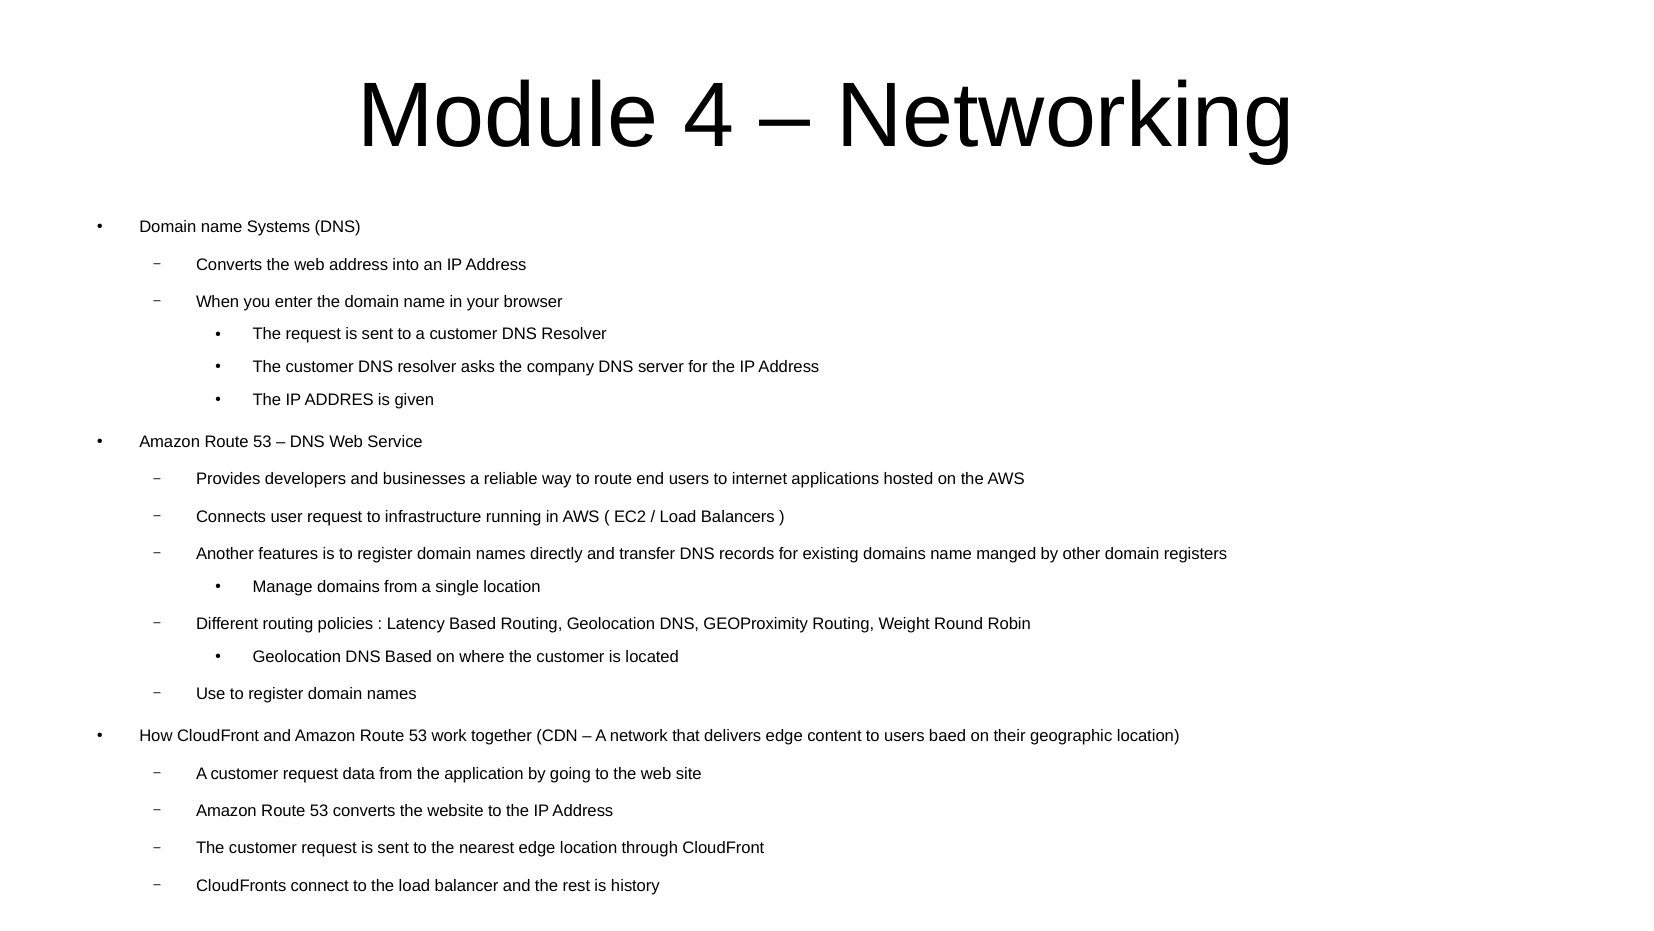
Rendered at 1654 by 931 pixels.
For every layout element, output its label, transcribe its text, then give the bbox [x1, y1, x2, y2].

title Module 4 – Networking [82, 37, 1571, 193]
list Domain name Systems (DNS) Converts the web address into an IP Address When you enter the domain name in your browser The request is sent to a customer DNS Resolver The customer DNS resolver asks the company DNS server for the IP Address The IP ADDRES is given Amazon Route 53 – DNS Web Service Provides developers and businesses a reliable way to route end users to internet applications hosted on the AWS Connects user request to infrastructure running in AWS ( EC2 / Load Balancers ) Another features is to register domain names directly and transfer DNS records for existing domains name manged by other domain registers Manage domains from a single location Different routing policies : Latency Based Routing, Geolocation DNS, GEOProximity Routing, Weight Round Robin Geolocation DNS Based on where the customer is located Use to register domain names How CloudFront and Amazon Route 53 work together (CDN – A network that delivers edge content to users baed on their geographic location) A customer request data from the application by going to the web site Amazon Route 53 converts the website to the IP Address The customer request is sent to the nearest edge location through CloudFront CloudFronts connect to the load balancer and the rest is history [82, 217, 1621, 901]
